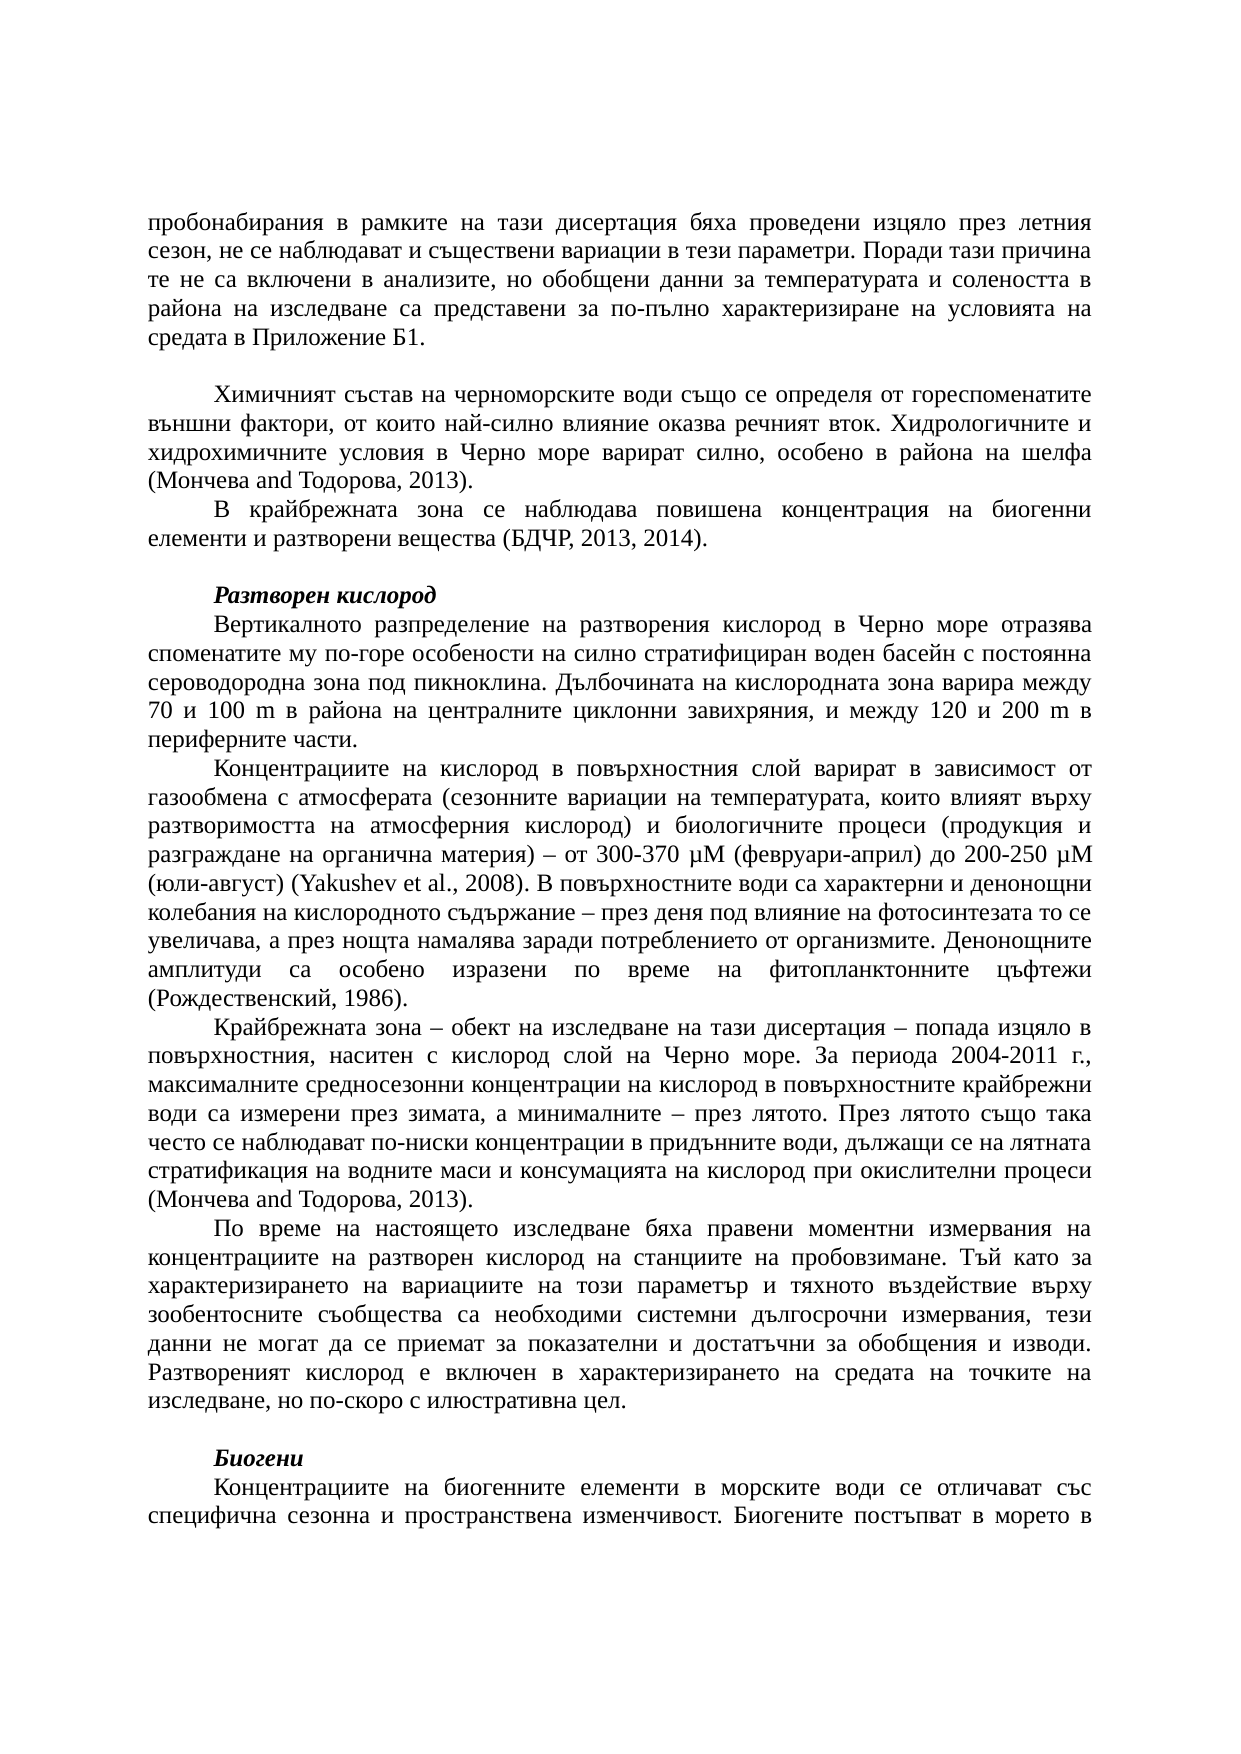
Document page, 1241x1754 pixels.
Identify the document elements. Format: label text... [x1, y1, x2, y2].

text В крайбрежната зона се наблюдава повишена концентрация на биогенни елементи и разтворени вещества (БДЧР, 2013, 2014). [148, 494, 1093, 552]
text Крайбрежната зона – обект на изследване на тази дисертация – попада изцяло в повърхностния, наситен с кислород слой на Черно море. За периода 2004-2011 г., максималните средносезонни концентрации на кислород в повърхностните крайбрежни води са измерени през зимата, а минималните – през лятото. През лятото също така често се наблюдават по-ниски концентрации в придънните води, дължащи се на лятната стратификация на водните маси и консумацията на кислород при окислителни процеси (Мончева and Тодорова, 2013). [148, 1012, 1093, 1213]
text Разтворен кислород [148, 580, 1093, 609]
text Вертикалното разпределение на разтворения кислород в Черно море отразява споменатите му по-горе особености на силно стратифициран воден басейн с постоянна сероводородна зона под пикноклина. Дълбочината на кислородната зона варира между 70 и 100 m в района на централните циклонни завихряния, и между 120 и 200 m в периферните части. [148, 609, 1093, 753]
text Концентрациите на кислород в повърхностния слой варират в зависимост от газообмена с атмосферата (сезонните вариации на температурата, които влияят върху разтворимостта на атмосферния кислород) и биологичните процеси (продукция и разграждане на органична материя) – от 300-370 µM (февруари-април) до 200-250 µM (юли-август) (Yakushev et al., 2008). В повърхностните води са характерни и денонощни колебания на кислородното съдържание – през деня под влияние на фотосинтезата то се увеличава, а през нощта намалява заради потреблението от организмите. Денонощните амплитуди са особено изразени по време на фитопланктонните цъфтежи (Рождественский, 1986). [148, 753, 1093, 1012]
text Биогени [148, 1443, 1093, 1472]
text По време на настоящето изследване бяха правени моментни измервания на концентрациите на разтворен кислород на станциите на пробовзимане. Тъй като за характеризирането на вариациите на този параметър и тяхното въздействие върху зообентосните съобщества са необходими системни дългосрочни измервания, тези данни не могат да се приемат за показателни и достатъчни за обобщения и изводи. Разтвореният кислород е включен в характеризирането на средата на точките на изследване, но по-скоро с илюстративна цел. [148, 1213, 1093, 1414]
text Химичният състав на черноморските води също се определя от гореспоменатите външни фактори, от които най-силно влияние оказва речният вток. Хидрологичните и хидрохимичните условия в Черно море варират силно, особено в района на шелфа (Мончева and Тодорова, 2013). [148, 379, 1093, 494]
text пробонабирания в рамките на тази дисертация бяха проведени изцяло през летния сезон, не се наблюдават и съществени вариации в тези параметри. Поради тази причина те не са включени в анализите, но обобщени данни за температурата и солеността в района на изследване са представени за по-пълно характеризиране на условията на средата в Приложение Б1. [148, 207, 1093, 350]
text Концентрациите на биогенните елементи в морските води се отличават със специфична сезонна и пространствена изменчивост. Биогените постъпват в морето в [148, 1472, 1093, 1529]
